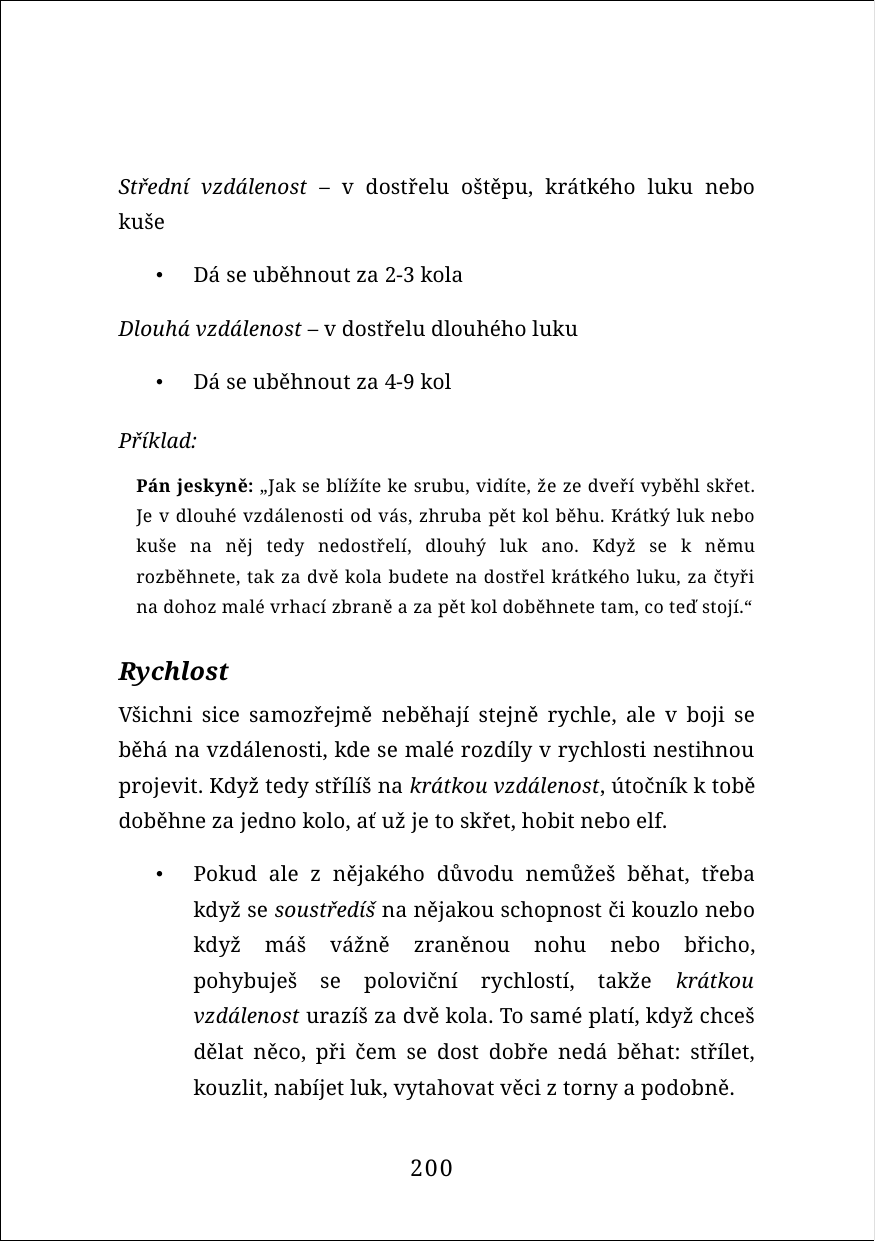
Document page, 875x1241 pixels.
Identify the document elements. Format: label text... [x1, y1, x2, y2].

list Dá se uběhnout za 4-9 kol [156, 367, 756, 395]
text Dlouhá vzdálenost – v dostřelu dlouhého luku [118, 314, 756, 342]
subtitle Rychlost [118, 654, 756, 688]
text Pán jeskyně: „Jak se blížíte ke srubu, vidíte, že ze dveří vyběhl skřet. Je v dlouhé vzdálenosti od vás, zhruba pět kol běhu. Krátký luk nebo kuše na něj tedy nedostřelí, dlouhý luk ano. Když se k němu rozběhnete, tak za dvě kola budete na dostřel krátkého luku, za čtyři na dohoz malé vrhací zbraně a za pět kol doběhnete tam, co teď stojí.“ [136, 473, 756, 618]
list Pokud ale z nějakého důvodu nemůžeš běhat, třeba když se soustředíš na nějakou schopnost či kouzlo nebo když máš vážně zraněnou nohu nebo břicho, pohybuješ se poloviční rychlostí, takže krátkou vzdálenost urazíš za dvě kola. To samé platí, když chceš dělat něco, při čem se dost dobře nedá běhat: střílet, kouzlit, nabíjet luk, vytahovat věci z torny a podobně. [156, 859, 756, 1101]
text Střední vzdálenost – v dostřelu oštěpu, krátkého luku nebo kuše [118, 172, 756, 236]
text Všichni sice samozřejmě neběhají stejně rychle, ale v boji se běhá na vzdálenosti, kde se malé rozdíly v rychlosti nestihnou projevit. Když tedy střílíš na krátkou vzdálenost, útočník k tobě doběhne za jedno kolo, ať už je to skřet, hobit nebo elf. [118, 700, 756, 835]
list Dá se uběhnout za 2-3 kola [156, 261, 756, 289]
text Příklad: [118, 426, 756, 454]
